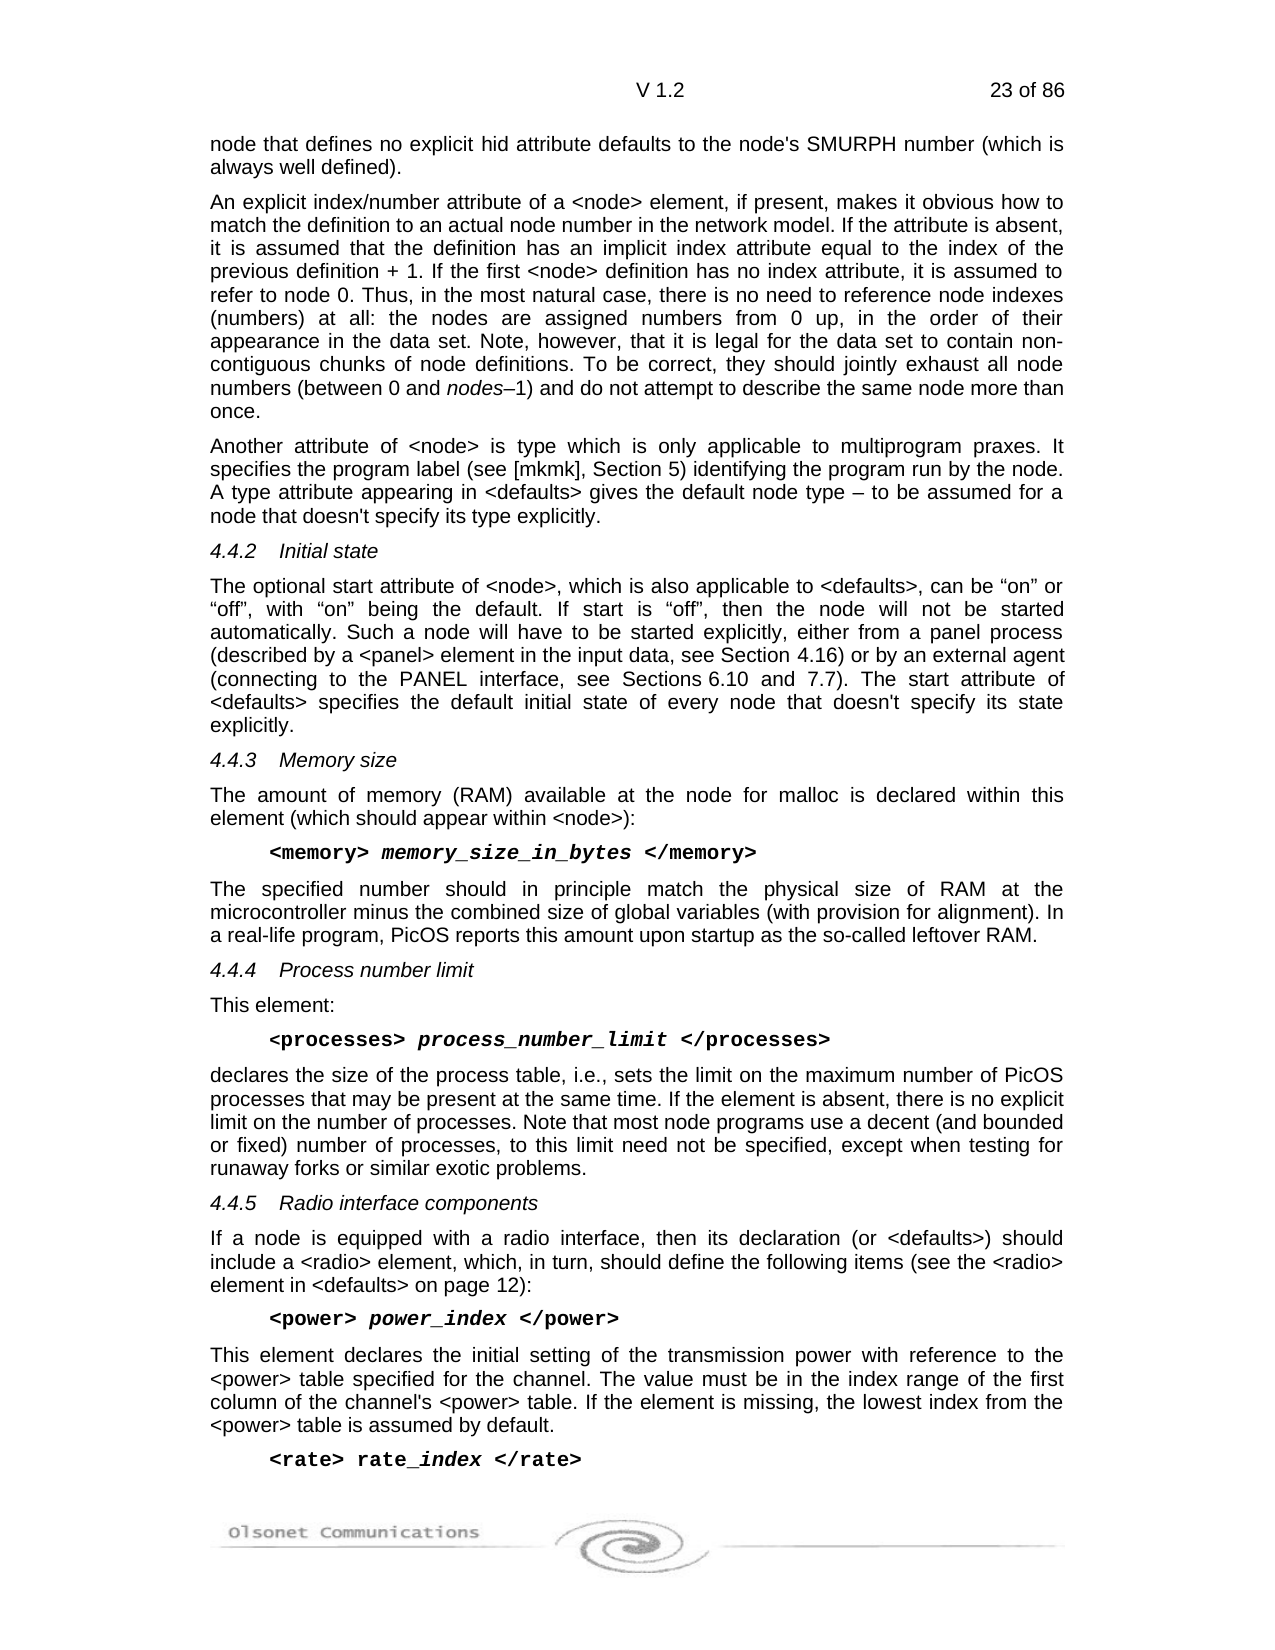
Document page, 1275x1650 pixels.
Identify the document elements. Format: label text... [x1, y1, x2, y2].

subtitle Initial state [210, 539, 1065, 562]
text <memory> memory_size_in_bytes </memory> [269, 842, 1065, 865]
text If a node is equipped with a radio interface, then its declaration (or <defaults>) should include a <radio> element, which, in turn, should define the following items (see the <radio> element in <defaults> on page 12): [210, 1227, 1065, 1297]
text declares the size of the process table, i.e., sets the limit on the maximum number of PicOS processes that may be present at the same time. If the element is absent, there is no explicit limit on the number of processes. Note that most node programs use a decent (and bounded or fixed) number of processes, to this limit need not be specified, except when testing for runaway forks or similar exotic problems. [210, 1064, 1065, 1180]
text <processes> process_number_limit </processes> [269, 1029, 1065, 1052]
picture [210, 1504, 1065, 1596]
subtitle Radio interface components [210, 1192, 1065, 1215]
text The amount of memory (RAM) available at the node for malloc is declared within this element (which should appear within <node>): [210, 783, 1065, 830]
subtitle Process number limit [210, 959, 1065, 982]
text <power> power_index </power> [269, 1308, 1065, 1332]
text The specified number should in principle match the physical size of RAM at the microcontroller minus the combined size of global variables (with provision for alignment). In a real-life program, PicOS reports this amount upon startup as the so-called leftover RAM. [210, 877, 1065, 947]
text An explicit index/number attribute of a <node> element, if present, makes it obvious how to match the definition to an actual node number in the network model. If the attribute is absent, it is assumed that the definition has an implicit index attribute equal to the index of the previous definition + 1. If the first <node> definition has no index attribute, it is assumed to refer to node 0. Thus, in the most natural case, there is no need to reference node indexes (numbers) at all: the nodes are assigned numbers from 0 up, in the order of their appearance in the data set. Note, however, that it is legal for the data set to contain non-contiguous chunks of node definitions. To be correct, they should jointly exhaust all node numbers (between 0 and nodes–1) and do not attempt to describe the same node more than once. [210, 190, 1065, 423]
text <rate> rate_index </rate> [269, 1448, 1065, 1472]
text This element declares the initial setting of the transmission power with reference to the <power> table specified for the channel. The value must be in the index range of the first column of the channel's <power> table. If the element is missing, the lowest index from the <power> table is assumed by default. [210, 1344, 1065, 1437]
text Another attribute of <node> is type which is only applicable to multiprogram praxes. It specifies the program label (see [mkmk], Section 5) identifying the program run by the node. A type attribute appearing in <defaults> gives the default node type – to be assumed for a node that doesn't specify its type explicitly. [210, 434, 1065, 527]
subtitle Memory size [210, 748, 1065, 772]
text This element: [210, 994, 1065, 1017]
text The optional start attribute of <node>, which is also applicable to <defaults>, can be “on” or “off”, with “on” being the default. If start is “off”, then the node will not be started automatically. Such a node will have to be started explicitly, either from a panel process (described by a <panel> element in the input data, see Section 4.16) or by an external agent (connecting to the PANEL interface, see Sections 6.10 and 7.7). The start attribute of <defaults> specifies the default initial state of every node that doesn't specify its state explicitly. [210, 574, 1065, 737]
text node that defines no explicit hid attribute defaults to the node's SMURPH number (which is always well defined). [210, 132, 1065, 179]
